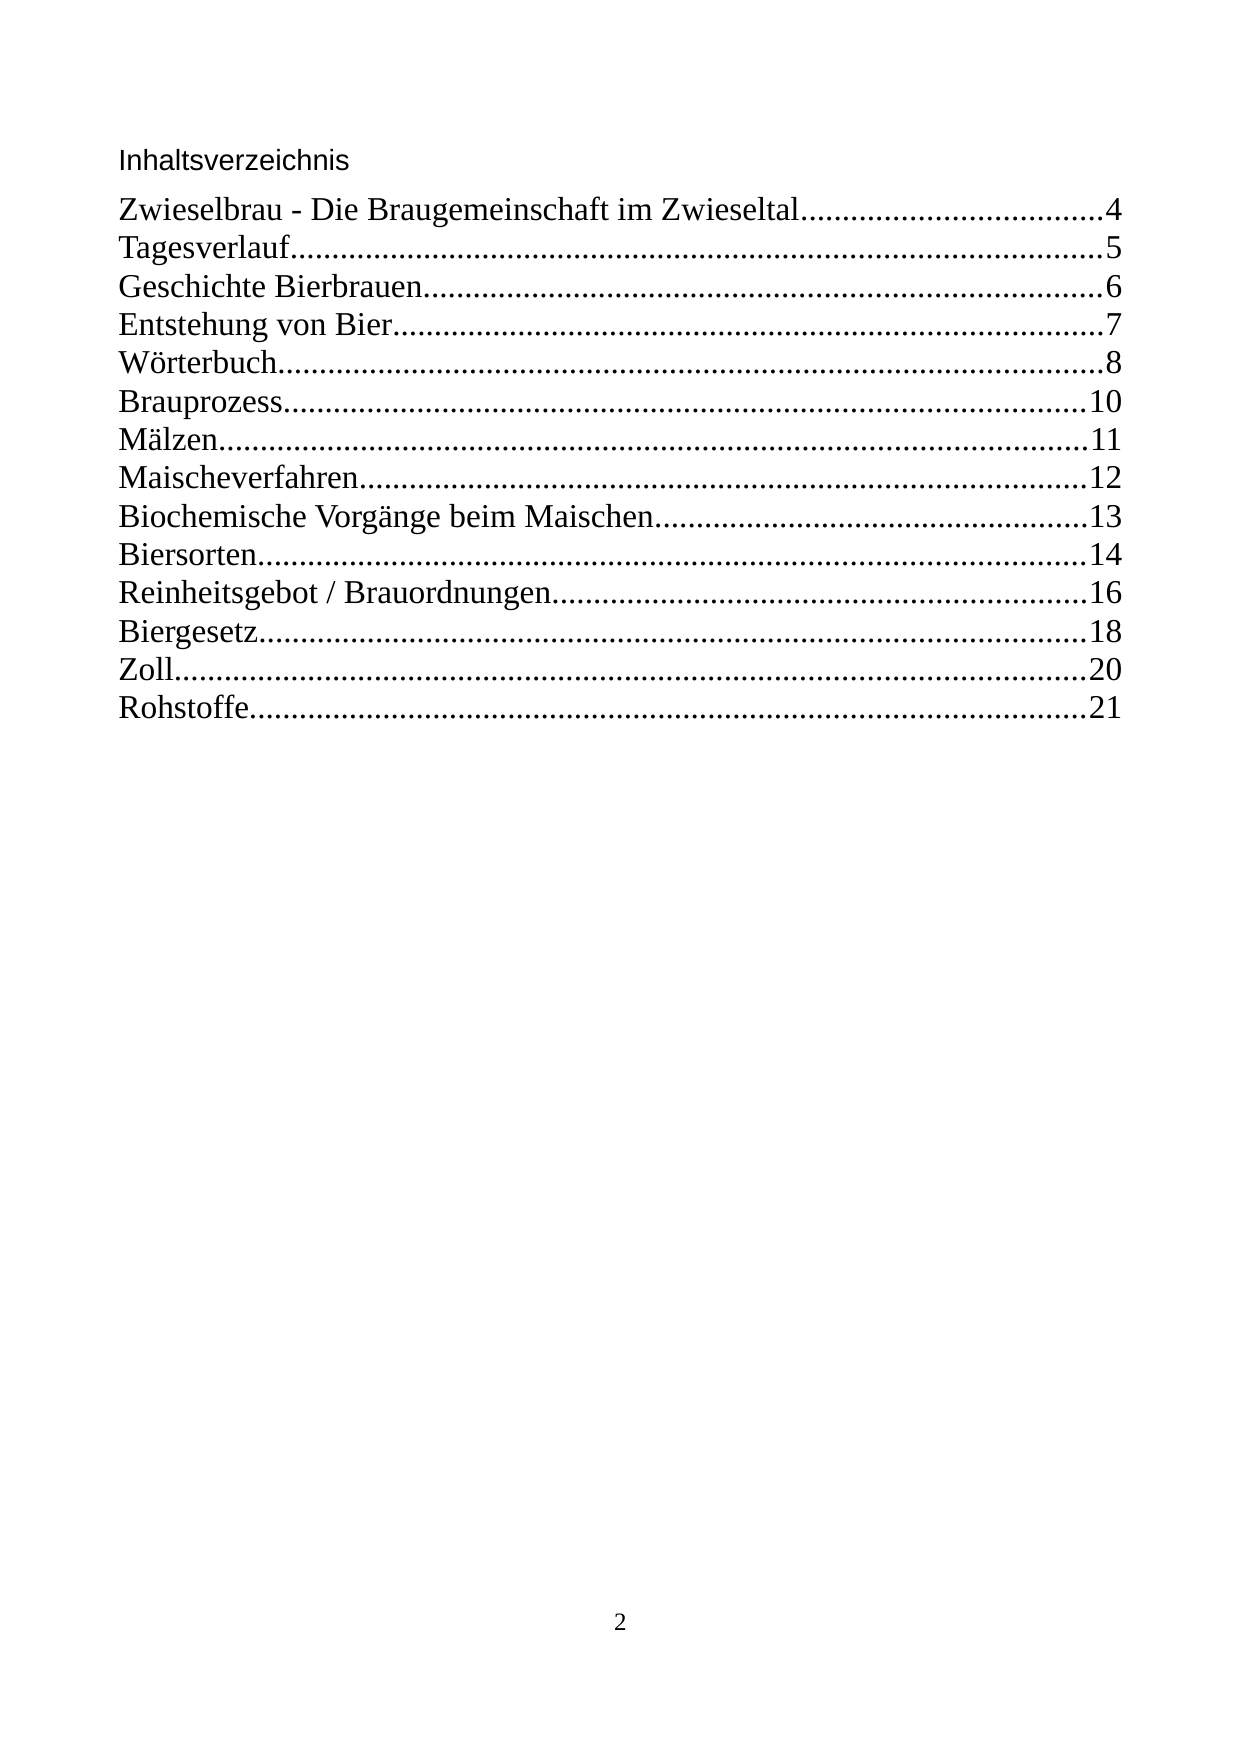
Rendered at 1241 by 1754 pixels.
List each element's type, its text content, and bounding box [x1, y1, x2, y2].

text Biersorten 14 [118, 534, 1122, 572]
text Brauprozess 10 [118, 381, 1122, 419]
text Entstehung von Bier 7 [118, 304, 1122, 342]
text Biochemische Vorgänge beim Maischen 13 [118, 496, 1122, 534]
subtitle Inhaltsverzeichnis [118, 143, 1122, 177]
text Wörterbuch 8 [118, 342, 1122, 381]
text Maischeverfahren 12 [118, 457, 1122, 496]
text Reinheitsgebot / Brauordnungen 16 [118, 572, 1122, 611]
text Geschichte Bierbrauen 6 [118, 266, 1122, 304]
text Mälzen 11 [118, 419, 1122, 457]
text Biergesetz 18 [118, 611, 1122, 649]
text Rohstoffe 21 [118, 687, 1122, 726]
text Zoll 20 [118, 649, 1122, 687]
text Zwieselbrau - Die Braugemeinschaft im Zwieseltal 4 [118, 189, 1122, 227]
text Tagesverlauf 5 [118, 227, 1122, 266]
